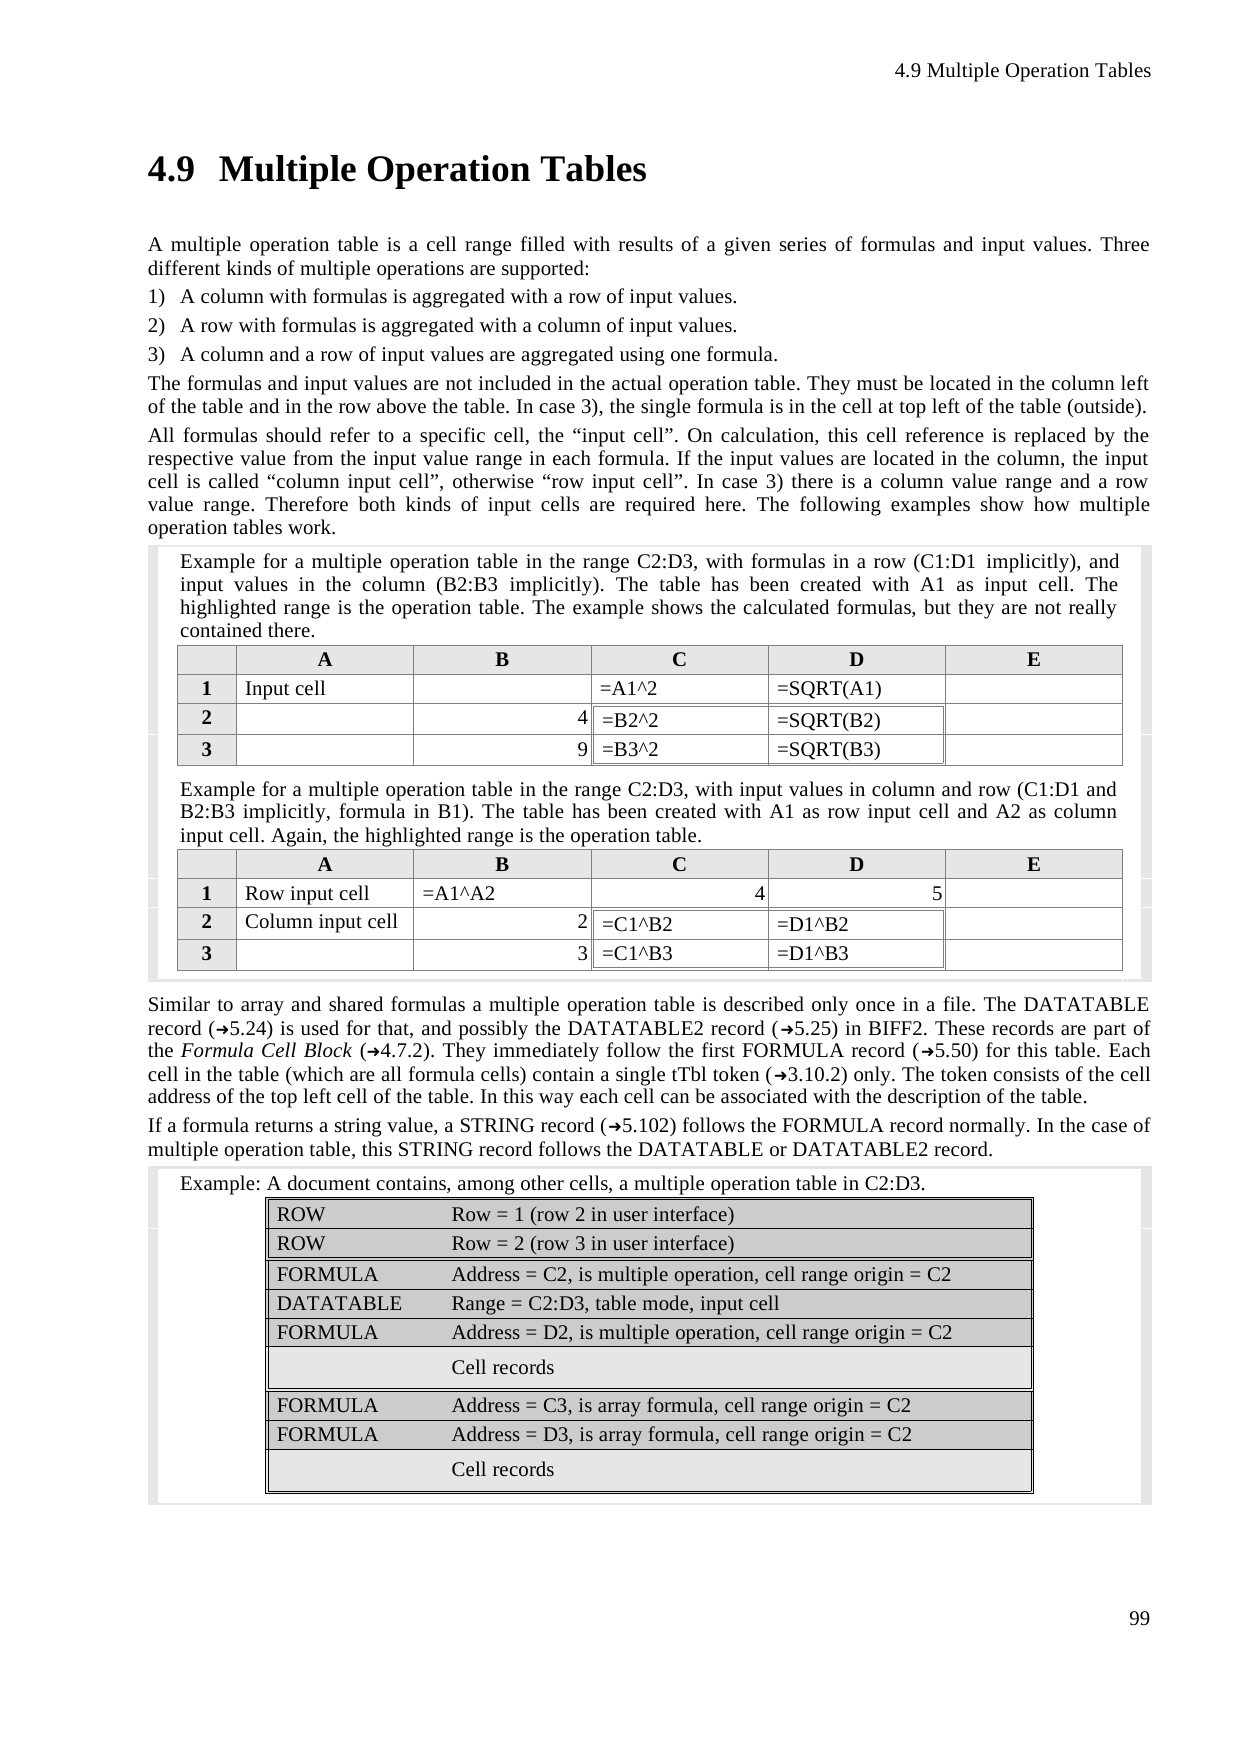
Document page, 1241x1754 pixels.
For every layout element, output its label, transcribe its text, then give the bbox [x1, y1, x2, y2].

table_cell D [769, 646, 945, 674]
table_cell 2 [178, 908, 236, 939]
table_cell [177, 1260, 265, 1289]
table_cell 4 [414, 704, 591, 734]
table_cell [1122, 1289, 1141, 1318]
list A column with formulas is aggregated with a row of input values. [148, 285, 1152, 308]
table_cell [1123, 645, 1141, 674]
table_cell [158, 645, 177, 674]
table_cell [158, 1420, 177, 1449]
table_cell [158, 1289, 177, 1318]
table_cell [158, 735, 177, 766]
table_header [158, 1169, 177, 1197]
table_cell [1034, 1197, 1122, 1228]
table_cell 1 [178, 675, 236, 703]
table_cell [158, 674, 177, 703]
table_cell [1123, 735, 1141, 766]
table_cell [1034, 1391, 1122, 1420]
table_cell ROW [269, 1229, 443, 1257]
table_cell =B2^2 [594, 707, 768, 734]
table_cell [413, 971, 591, 979]
table_cell B [414, 646, 591, 674]
text All formulas should refer to a specific cell, the “input cell”. On calculation, this cell reference is replaced by the respective value from the input value range in each formula. If the input values are located in the column, the input cell is called “column input cell”, otherwise “row input cell”. In case 3) there is a column value range and a row value range. Therefore both kinds of input cells are required here. The following examples show how multiple operation tables work. [148, 424, 1152, 539]
table_header [1123, 547, 1141, 645]
table_cell [946, 908, 1122, 939]
table_cell [1034, 1420, 1122, 1449]
table_cell [1123, 970, 1141, 979]
table_cell [269, 1450, 443, 1491]
table_cell [158, 908, 177, 939]
table_cell =A1^A2 [414, 879, 591, 907]
table_cell [177, 1289, 265, 1318]
table_cell [1122, 1420, 1141, 1449]
text Similar to array and shared formulas a multiple operation table is described only once in a file. The DATATABLE record (➜5.24) is used for that, and possibly the DATATABLE2 record (➜5.25) in BIFF2. These records are part of the Formula Cell Block (➜4.7.2). They immediately follow the first FORMULA record (➜5.50) for this table. Each cell in the table (which are all formula cells) contain a single tTbl token (➜3.10.2) only. The token consists of the cell address of the top left cell of the table. In this way each cell can be associated with the description of the table. [148, 993, 1152, 1108]
table_cell [237, 940, 413, 970]
table_cell [946, 879, 1122, 907]
table_cell [178, 646, 236, 674]
table_cell FORMULA [269, 1319, 443, 1346]
table_cell 9 [414, 735, 591, 765]
table_cell FORMULA [269, 1421, 443, 1449]
table_cell [158, 1449, 177, 1493]
table_cell [1122, 1391, 1141, 1420]
table_cell =SQRT(B2) [769, 707, 943, 734]
table_cell [946, 704, 1122, 734]
table_cell [1034, 1493, 1122, 1503]
table_cell Example for a multiple operation table in the range C2:D3, with input values in column and row (C1:D1 and B2:B3 implicitly, formula in B1). The table has been created with A1 as row input cell and A2 as column input cell. Again, the highlighted range is the operation table. [177, 766, 1122, 849]
table_header Example: A document contains, among other cells, a multiple operation table in C2:D3. [177, 1169, 1122, 1197]
table_cell [158, 1197, 177, 1228]
table_cell [158, 1347, 177, 1391]
table_cell 3 [178, 940, 236, 970]
table_cell A [237, 646, 413, 674]
table_cell [946, 735, 1122, 765]
table_cell [177, 1318, 265, 1347]
table_cell [1122, 1197, 1141, 1228]
table_cell Range = C2:D3, table mode, input cell [443, 1290, 1031, 1318]
table_cell C [592, 646, 768, 674]
table_cell =C1^B3 [594, 940, 768, 967]
table_cell 3 [178, 735, 236, 765]
table_cell 5 [769, 879, 945, 907]
table_cell [177, 1391, 265, 1420]
table_header [158, 547, 177, 645]
table_cell Input cell [237, 675, 413, 703]
text If a formula returns a string value, a STRING record (➜5.102) follows the FORMULA record normally. In the case of multiple operation table, this STRING record follows the DATATABLE or DATATABLE2 record. [148, 1114, 1152, 1160]
table_cell [946, 675, 1122, 703]
table_cell [1123, 674, 1141, 703]
table_cell [1123, 849, 1141, 878]
table_cell [158, 970, 177, 979]
table_cell [158, 849, 177, 878]
table_cell [1123, 879, 1141, 907]
table_cell [177, 1197, 265, 1228]
table_cell [1122, 1493, 1141, 1503]
table_cell [1123, 703, 1141, 734]
table_cell [237, 704, 413, 734]
table_cell E [946, 646, 1122, 674]
table_cell [414, 675, 591, 703]
table_cell [158, 1318, 177, 1347]
table_cell [1123, 908, 1141, 939]
table_cell [591, 971, 768, 979]
table_cell Cell records [443, 1347, 1031, 1388]
table_cell [158, 939, 177, 970]
table_cell [265, 1494, 443, 1503]
table_cell D [769, 850, 945, 878]
table_cell E [946, 850, 1122, 878]
table_cell Address = C2, is multiple operation, cell range origin = C2 [443, 1261, 1031, 1289]
table_cell [158, 1391, 177, 1420]
list A row with formulas is aggregated with a column of input values. [148, 314, 1152, 337]
table_cell [237, 735, 413, 765]
text The formulas and input values are not included in the actual operation table. They must be located in the column left of the table and in the row above the table. In case 3), the single formula is in the cell at top left of the table (outside). [148, 372, 1152, 418]
table_cell [158, 703, 177, 734]
table_cell [158, 766, 177, 849]
text A multiple operation table is a cell range filled with results of a given series of formulas and input values. Three different kinds of multiple operations are supported: [148, 233, 1152, 279]
table_cell 1 [178, 879, 236, 907]
table_cell [158, 1493, 177, 1503]
subtitle Multiple Operation Tables [148, 148, 1152, 189]
table_cell ROW [269, 1200, 443, 1228]
table_cell =B3^2 [594, 735, 768, 763]
table_cell [177, 1493, 265, 1503]
table_cell =D1^B2 [769, 911, 943, 939]
table_cell [177, 1449, 265, 1493]
table_cell [177, 1420, 265, 1449]
table_cell [1034, 1260, 1122, 1289]
table_cell =A1^2 [592, 675, 768, 703]
table_cell FORMULA [269, 1261, 443, 1289]
table_cell 4 [592, 879, 768, 907]
table_cell [1034, 1449, 1122, 1493]
table_cell [178, 850, 236, 878]
table_cell [1122, 1260, 1141, 1289]
table_cell [236, 971, 413, 979]
table_cell [1123, 939, 1141, 970]
table_cell =SQRT(B3) [769, 735, 945, 765]
table_cell =D1^B3 [769, 940, 943, 967]
table_cell Cell records [443, 1450, 1031, 1491]
table_cell 2 [178, 704, 236, 734]
table_header [1122, 1169, 1141, 1197]
table_cell [269, 1347, 443, 1388]
table_cell [177, 1347, 265, 1391]
table_cell B [414, 850, 591, 878]
table_cell =C1^B2 [594, 911, 768, 939]
table_cell [1034, 1347, 1122, 1391]
list A column and a row of input values are aggregated using one formula. [148, 343, 1152, 366]
table_header Example for a multiple operation table in the range C2:D3, with formulas in a row (C1:D1 implicitly), and input values in the column (B2:B3 implicitly). The table has been created with A1 as input cell. The highlighted range is the operation table. The example shows the calculated formulas, but they are not really contained there. [177, 547, 1122, 645]
table_cell [443, 1494, 1033, 1503]
table_cell Row = 2 (row 3 in user interface) [443, 1229, 1031, 1257]
table_cell [1123, 766, 1141, 849]
table_cell Address = D2, is multiple operation, cell range origin = C2 [443, 1319, 1031, 1346]
table_cell [1034, 1289, 1122, 1318]
table_cell DATATABLE [269, 1290, 443, 1318]
table_cell [1034, 1229, 1122, 1260]
table_cell [768, 971, 945, 979]
table_cell 2 [414, 908, 591, 939]
table_cell [177, 971, 236, 979]
table_cell Column input cell [237, 908, 413, 939]
table_cell [1122, 1318, 1141, 1347]
table_cell [1122, 1229, 1141, 1260]
table_cell Row input cell [237, 879, 413, 907]
table_cell Address = C3, is array formula, cell range origin = C2 [443, 1392, 1031, 1420]
table_cell [945, 971, 1122, 979]
table_cell FORMULA [269, 1392, 443, 1420]
table_cell [1034, 1318, 1122, 1347]
table_cell [158, 879, 177, 907]
table_cell Row = 1 (row 2 in user interface) [443, 1200, 1031, 1228]
table_cell 3 [414, 940, 591, 970]
table_cell [946, 940, 1122, 970]
table_cell =SQRT(A1) [769, 675, 945, 703]
table_cell A [237, 850, 413, 878]
table_cell [1122, 1449, 1141, 1493]
table_cell [1122, 1347, 1141, 1391]
table_cell C [592, 850, 768, 878]
table_cell [158, 1260, 177, 1289]
table_cell [158, 1229, 177, 1260]
table_cell [177, 1229, 265, 1260]
table_cell Address = D3, is array formula, cell range origin = C2 [443, 1421, 1031, 1449]
